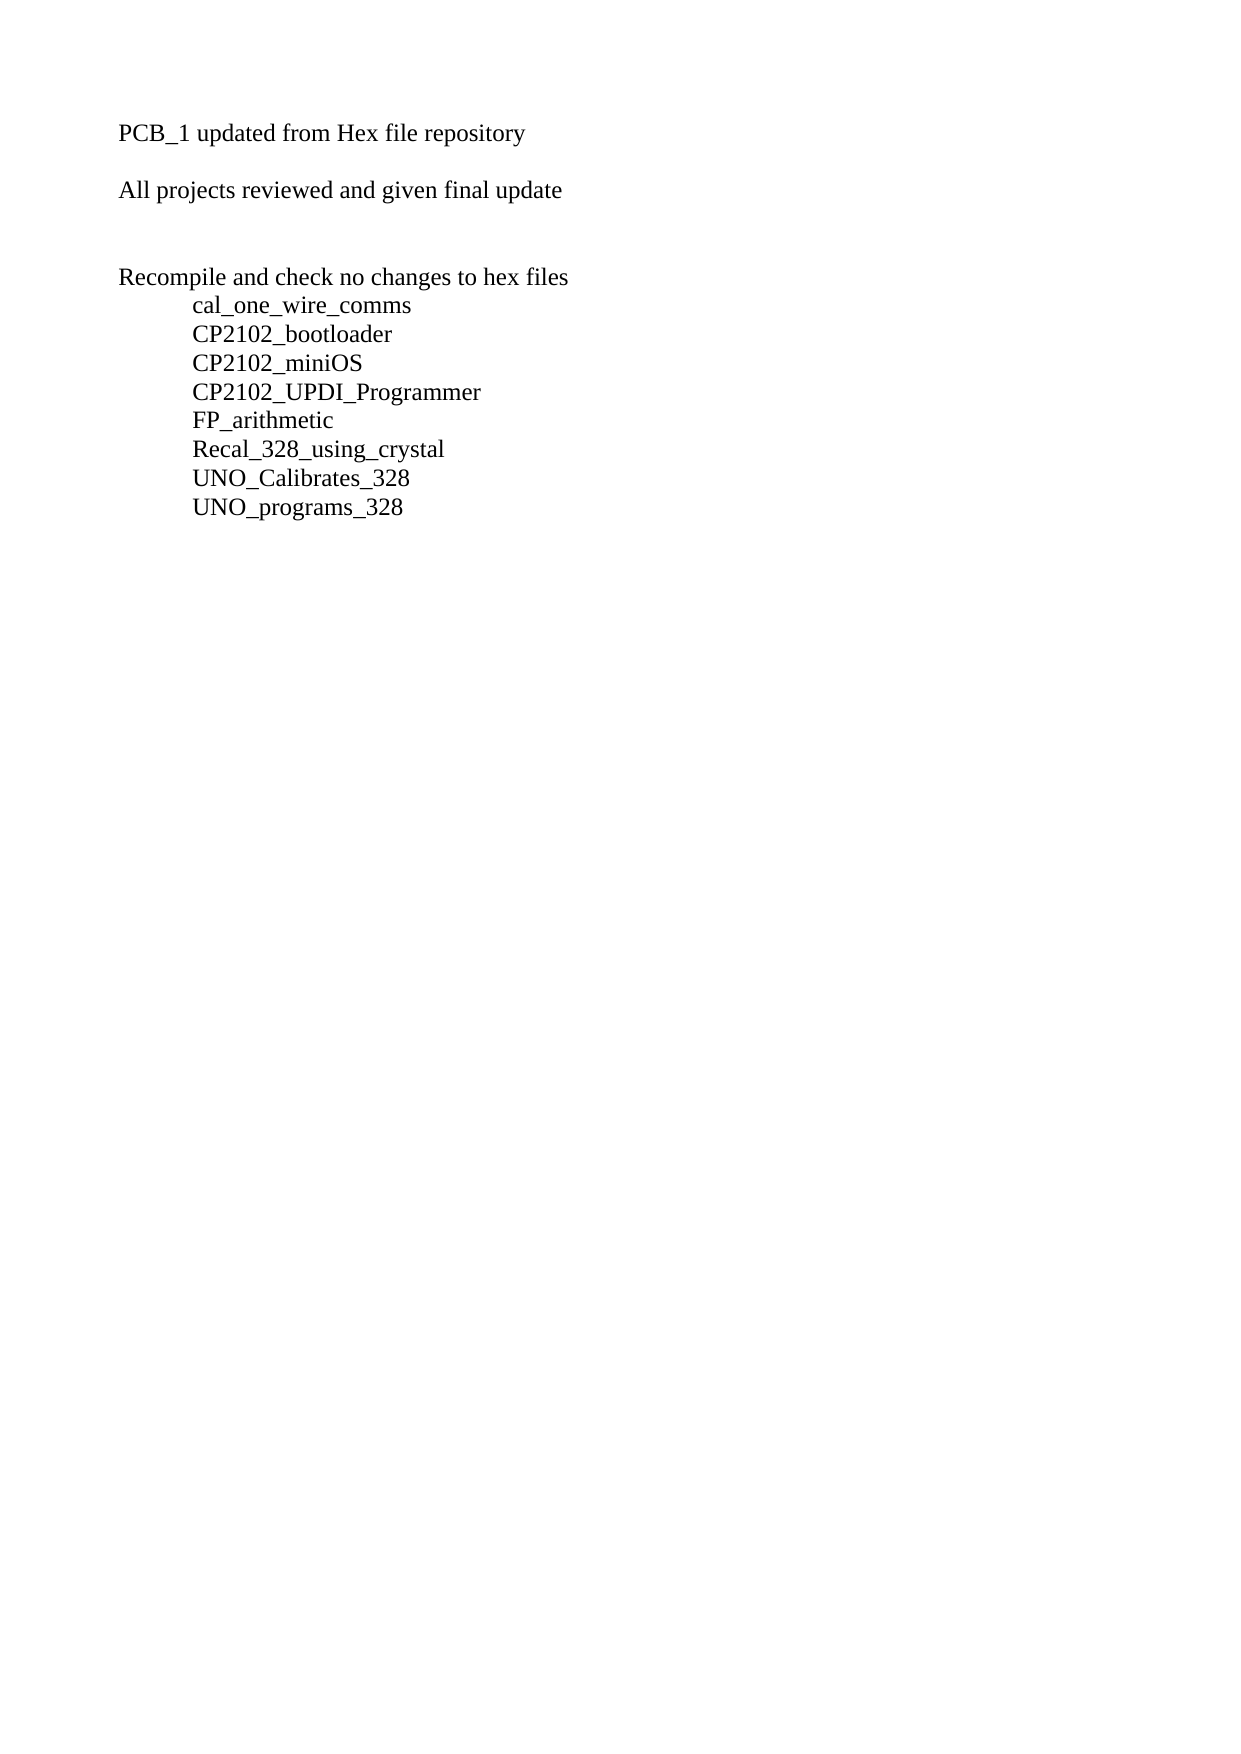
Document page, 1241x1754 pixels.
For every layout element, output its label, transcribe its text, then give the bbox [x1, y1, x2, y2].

text cal_one_wire_comms [118, 291, 1122, 319]
text Recompile and check no changes to hex files [118, 262, 1122, 291]
text PCB_1 updated from Hex file repository [118, 118, 1122, 147]
text FP_arithmetic [118, 406, 1122, 434]
text CP2102_bootloader [118, 319, 1122, 348]
text UNO_Calibrates_328 [118, 463, 1122, 492]
text All projects reviewed and given final update [118, 176, 1122, 204]
text CP2102_miniOS [118, 348, 1122, 377]
text Recal_328_using_crystal [118, 434, 1122, 463]
text UNO_programs_328 [118, 492, 1122, 521]
text CP2102_UPDI_Programmer [118, 377, 1122, 406]
